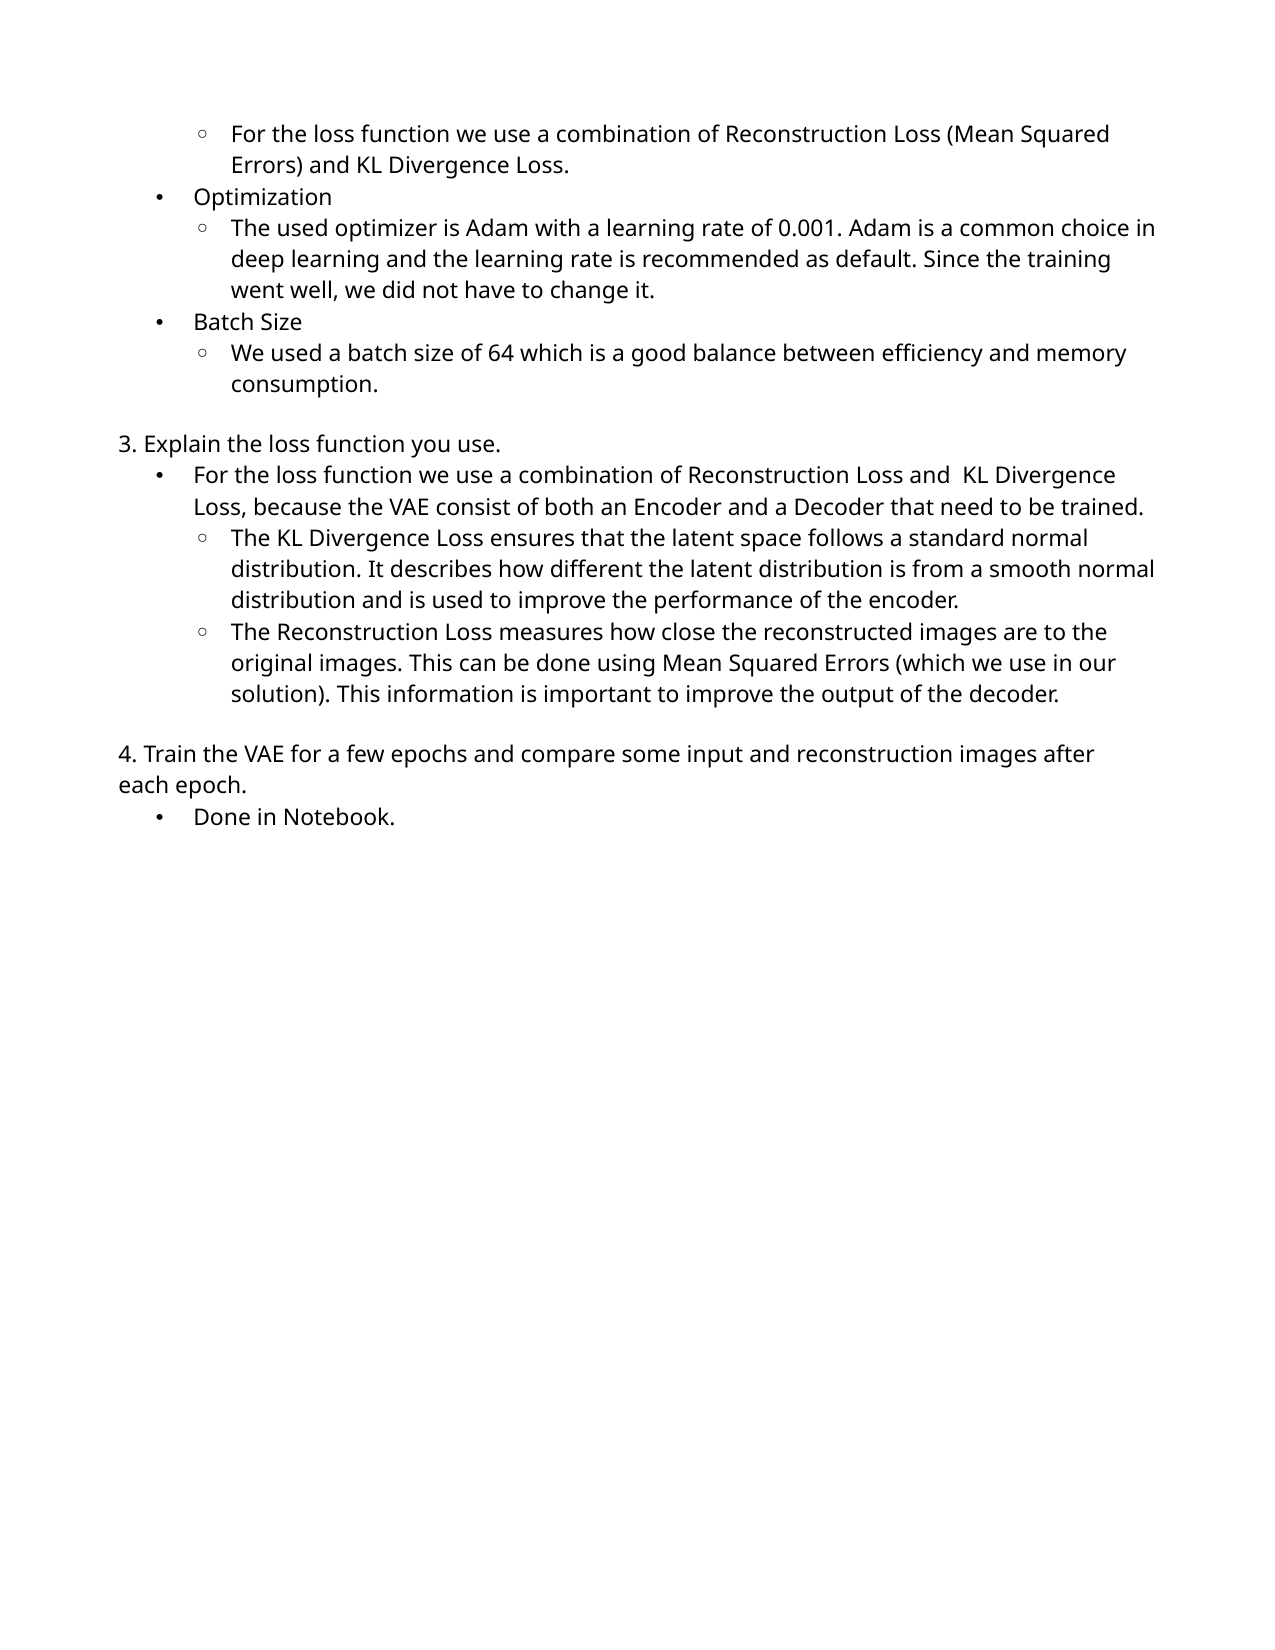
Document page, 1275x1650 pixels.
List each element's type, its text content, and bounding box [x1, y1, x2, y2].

list The Reconstruction Loss measures how close the reconstructed images are to the original images. This can be done using Mean Squared Errors (which we use in our solution). This information is important to improve the output of the decoder. [193, 616, 1157, 709]
list Batch Size [156, 306, 1157, 337]
text each epoch. [118, 769, 1157, 801]
list We used a batch size of 64 which is a good balance between efficiency and memory consumption. [193, 337, 1157, 399]
list The used optimizer is Adam with a learning rate of 0.001. Adam is a common choice in deep learning and the learning rate is recommended as default. Since the training went well, we did not have to change it. [193, 212, 1157, 306]
list The KL Divergence Loss ensures that the latent space follows a standard normal distribution. It describes how different the latent distribution is from a smooth normal distribution and is used to improve the performance of the encoder. [193, 522, 1157, 616]
list Done in Notebook. [156, 801, 1157, 832]
list Optimization [156, 181, 1157, 212]
list For the loss function we use a combination of Reconstruction Loss (Mean Squared Errors) and KL Divergence Loss. [193, 118, 1157, 181]
text 4. Train the VAE for a few epochs and compare some input and reconstruction images after [118, 738, 1157, 769]
list For the loss function we use a combination of Reconstruction Loss and KL Divergence Loss, because the VAE consist of both an Encoder and a Decoder that need to be trained. [156, 459, 1157, 522]
text 3. Explain the loss function you use. [118, 428, 1157, 459]
